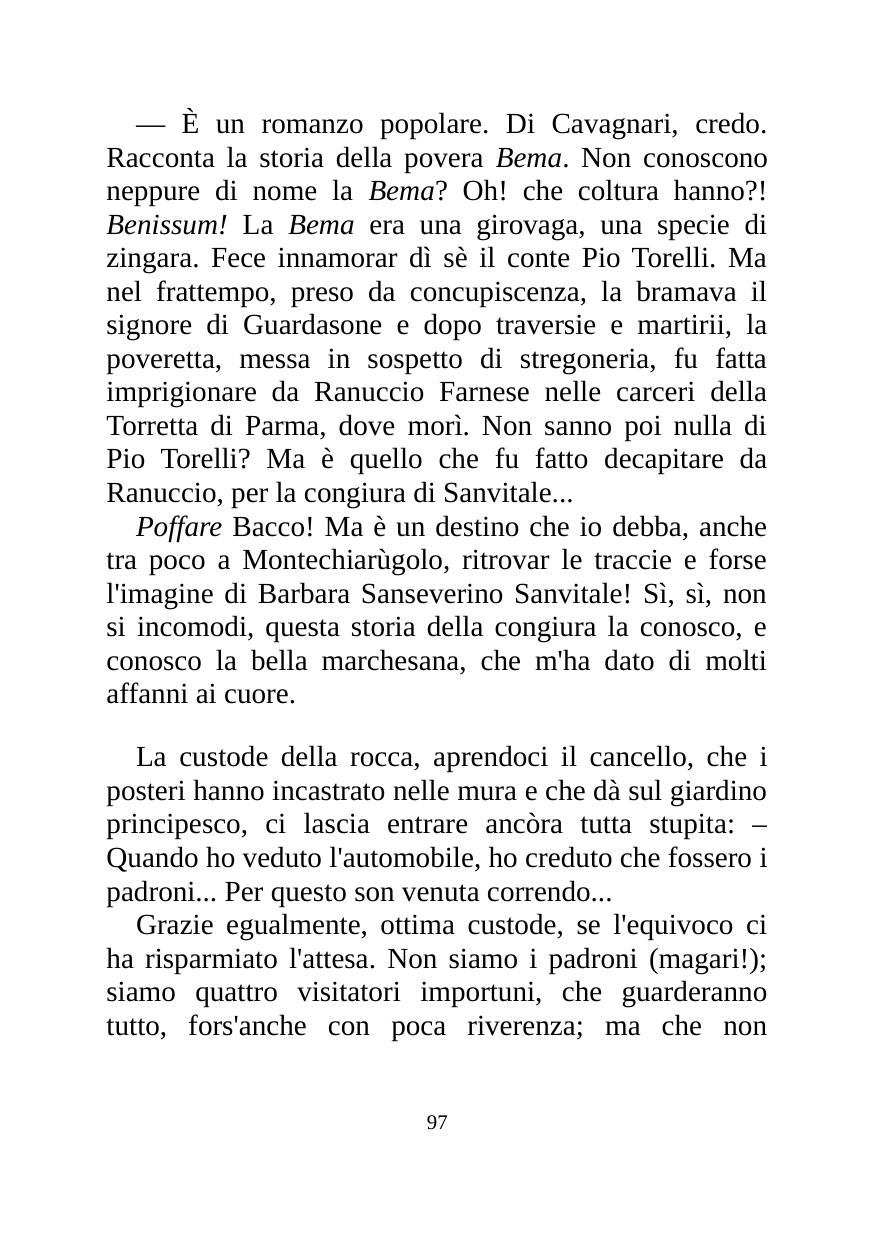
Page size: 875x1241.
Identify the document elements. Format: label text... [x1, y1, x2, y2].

text Grazie egualmente, ottima custode, se l'equivoco ci ha risparmiato l'attesa. Non siamo i padroni (magari!); siamo quattro visitatori importuni, che guarderanno tutto, fors'anche con poca riverenza; ma che non [106, 907, 768, 1041]
text — È un romanzo popolare. Di Cavagnari, credo. Racconta la storia della povera Bema. Non conoscono neppure di nome la Bema? Oh! che coltura hanno?! Benissum! La Bema era una girovaga, una specie di zingara. Fece innamorar dì sè il conte Pio Torelli. Ma nel frattempo, preso da concupiscenza, la bramava il signore di Guardasone e dopo traversie e martirii, la poveretta, messa in sospetto di stregoneria, fu fatta imprigionare da Ranuccio Farnese nelle carceri della Torretta di Parma, dove morì. Non sanno poi nulla di Pio Torelli? Ma è quello che fu fatto decapitare da Ranuccio, per la congiura di Sanvitale... [106, 106, 768, 509]
text La custode della rocca, aprendoci il cancello, che i posteri hanno incastrato nelle mura e che dà sul giardino principesco, ci lascia entrare ancòra tutta stupita: – Quando ho veduto l'automobile, ho creduto che fossero i padroni... Per questo son venuta correndo... [106, 739, 768, 907]
text Poffare Bacco! Ma è un destino che io debba, anche tra poco a Montechiarùgolo, ritrovar le traccie e forse l'imagine di Barbara Sanseverino Sanvitale! Sì, sì, non si incomodi, questa storia della congiura la conosco, e conosco la bella marchesana, che m'ha dato di molti affanni ai cuore. [106, 509, 768, 710]
